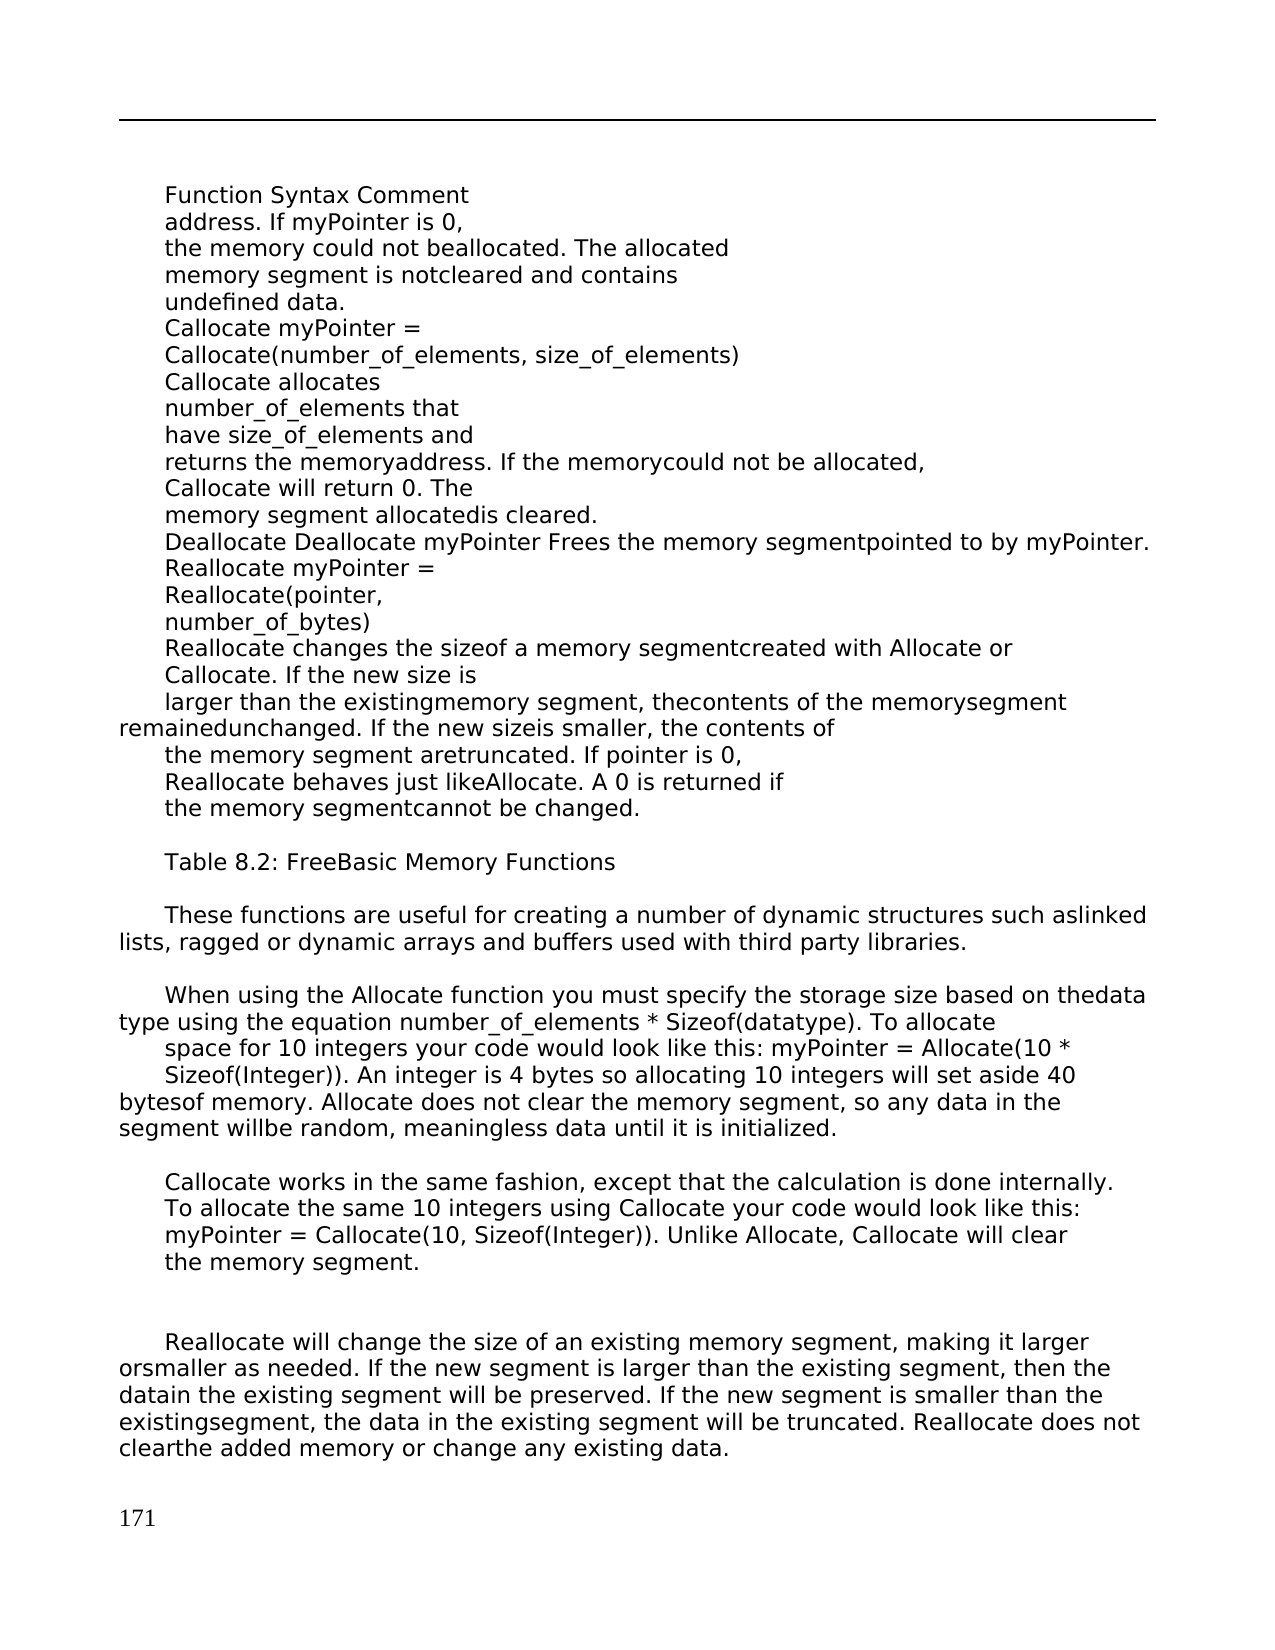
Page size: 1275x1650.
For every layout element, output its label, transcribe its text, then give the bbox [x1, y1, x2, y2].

text returns the memoryaddress. If the memorycould not be allocated, [118, 449, 1156, 476]
text Callocate allocates [118, 369, 1156, 396]
text have size_of_elements and [118, 422, 1156, 449]
text the memory could not beallocated. The allocated [118, 236, 1156, 262]
text memory segment is notcleared and contains [118, 262, 1156, 289]
text Callocate will return 0. The [118, 476, 1156, 502]
text To allocate the same 10 integers using Callocate your code would look like this: [118, 1196, 1156, 1222]
text the memory segmentcannot be changed. [118, 796, 1156, 822]
text number_of_bytes) [118, 609, 1156, 636]
text Callocate works in the same fashion, except that the calculation is done internally. [118, 1169, 1156, 1196]
text myPointer = Callocate(10, Sizeof(Integer)). Unlike Allocate, Callocate will clear [118, 1222, 1156, 1249]
text the memory segment aretruncated. If pointer is 0, [118, 742, 1156, 769]
text larger than the existingmemory segment, thecontents of the memorysegment remainedunchanged. If the new sizeis smaller, the contents of [118, 689, 1156, 742]
text Reallocate will change the size of an existing memory segment, making it larger orsmaller as needed. If the new segment is larger than the existing segment, then the datain the existing segment will be preserved. If the new segment is smaller than the existingsegment, the data in the existing segment will be truncated. Reallocate does not clearthe added memory or change any existing data. [118, 1329, 1156, 1462]
text Callocate. If the new size is [118, 662, 1156, 689]
text number_of_elements that [118, 396, 1156, 422]
text address. If myPointer is 0, [118, 209, 1156, 236]
text Function Syntax Comment [118, 182, 1156, 209]
text undefined data. [118, 289, 1156, 316]
text Table 8.2: FreeBasic Memory Functions [118, 849, 1156, 876]
text memory segment allocatedis cleared. [118, 502, 1156, 529]
text When using the Allocate function you must specify the storage size based on thedata type using the equation number_of_elements * Sizeof(datatype). To allocate [118, 982, 1156, 1036]
text Reallocate myPointer = [118, 556, 1156, 582]
text Sizeof(Integer)). An integer is 4 bytes so allocating 10 integers will set aside 40 bytesof memory. Allocate does not clear the memory segment, so any data in the segment willbe random, meaningless data until it is initialized. [118, 1062, 1156, 1142]
text space for 10 integers your code would look like this: myPointer = Allocate(10 * [118, 1036, 1156, 1062]
text Callocate(number_of_elements, size_of_elements) [118, 342, 1156, 369]
text Reallocate changes the sizeof a memory segmentcreated with Allocate or [118, 636, 1156, 662]
text Deallocate Deallocate myPointer Frees the memory segmentpointed to by myPointer. [118, 529, 1156, 556]
text Callocate myPointer = [118, 316, 1156, 342]
text Reallocate(pointer, [118, 582, 1156, 609]
text Reallocate behaves just likeAllocate. A 0 is returned if [118, 769, 1156, 796]
text the memory segment. [118, 1249, 1156, 1276]
text These functions are useful for creating a number of dynamic structures such aslinked lists, ragged or dynamic arrays and buffers used with third party libraries. [118, 902, 1156, 956]
